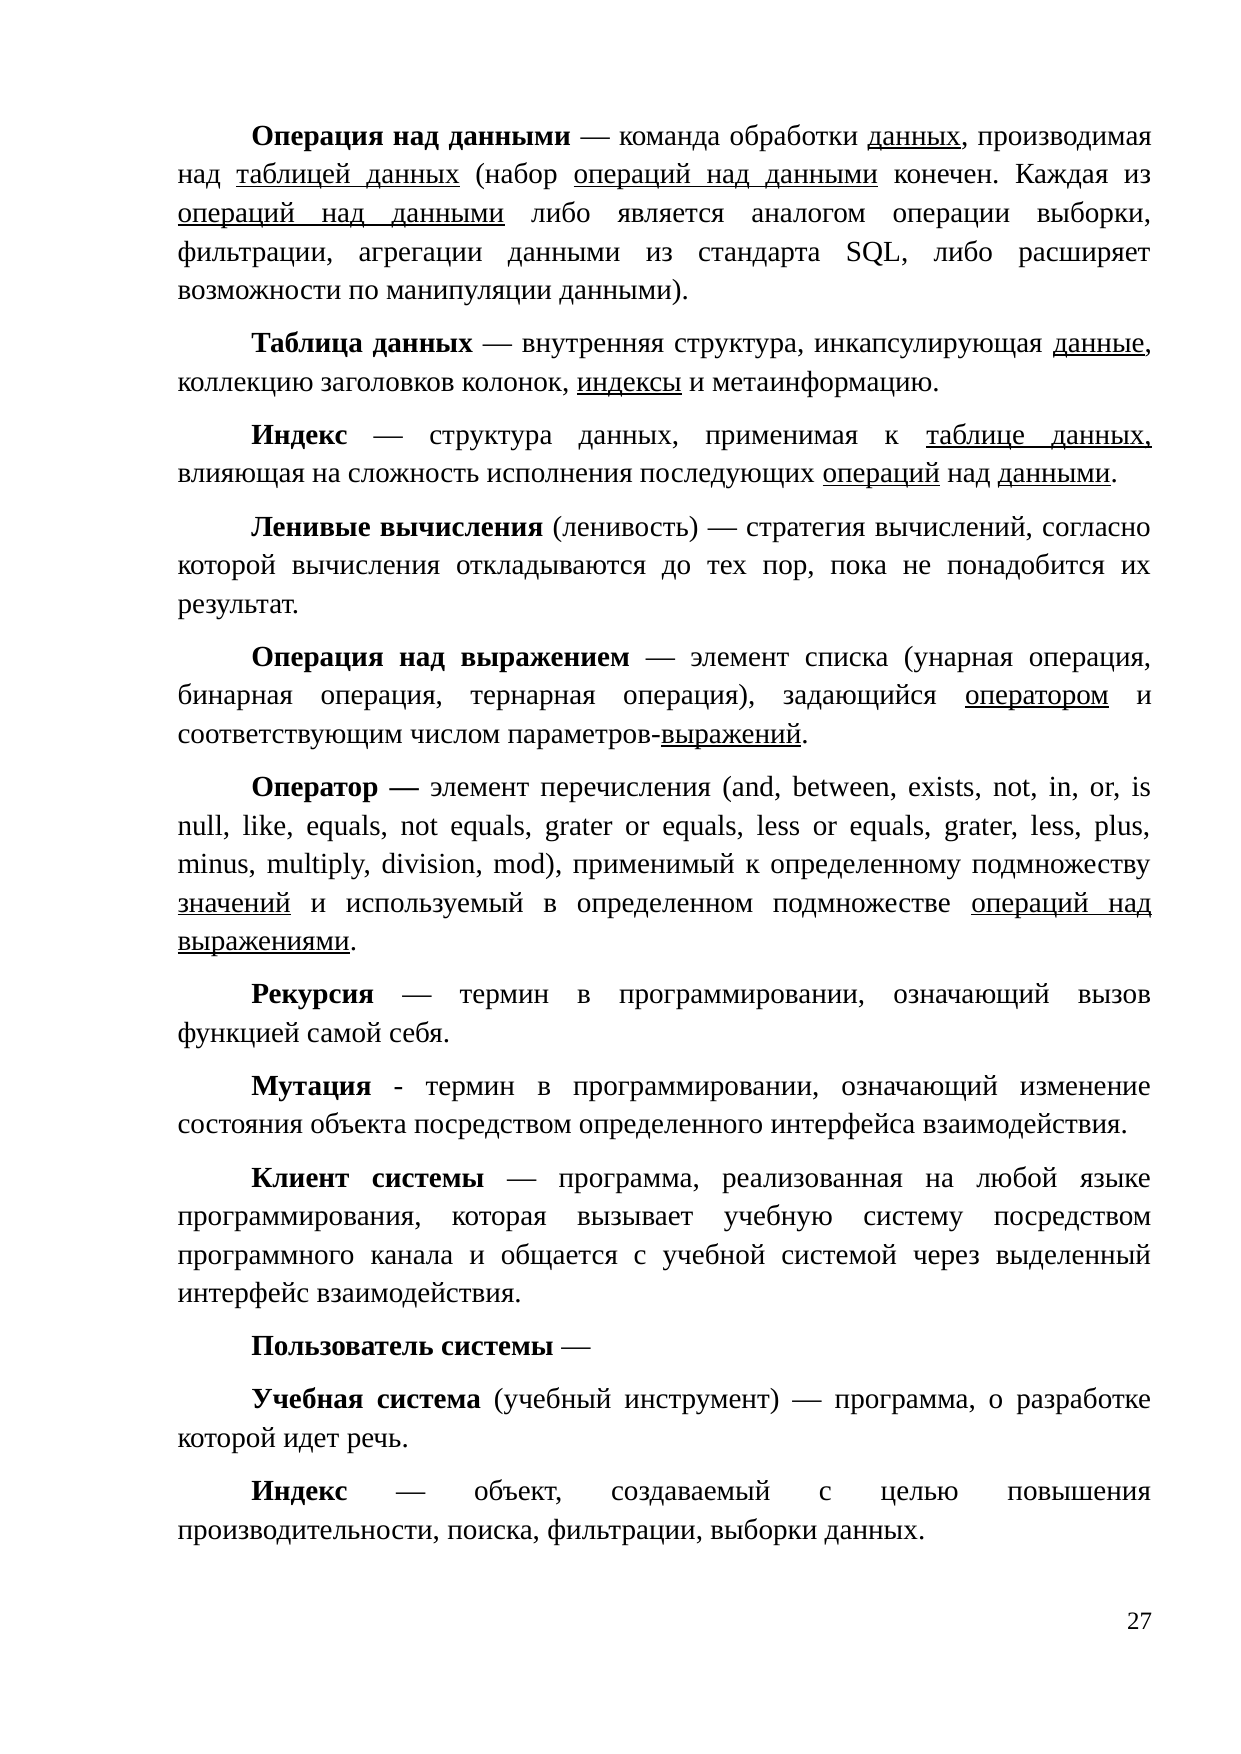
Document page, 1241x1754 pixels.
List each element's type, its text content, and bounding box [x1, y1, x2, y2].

text Индекс — структура данных, применимая к таблице данных, влияющая на сложность исполнения последующих операций над данными. [177, 417, 1152, 489]
text Клиент системы — программа, реализованная на любой языке программирования, которая вызывает учебную систему посредством программного канала и общается с учебной системой через выделенный интерфейс взаимодействия. [177, 1160, 1152, 1309]
text Мутация - термин в программировании, означающий изменение состояния объекта посредством определенного интерфейса взаимодействия. [177, 1068, 1152, 1140]
text Операция над выражением — элемент списка (унарная операция, бинарная операция, тернарная операция), задающийся оператором и соответствующим числом параметров-выражений. [177, 639, 1152, 749]
text Ленивые вычисления (ленивость) — стратегия вычислений, согласно которой вычисления откладываются до тех пор, пока не понадобится их результат. [177, 509, 1152, 619]
text Рекурсия — термин в программировании, означающий вызов функцией самой себя. [177, 976, 1152, 1048]
text Учебная система (учебный инструмент) — программа, о разработке которой идет речь. [177, 1382, 1152, 1454]
text Таблица данных — внутренняя структура, инкапсулирующая данные, коллекцию заголовков колонок, индексы и метаинформацию. [177, 325, 1152, 397]
text Пользователь системы — [177, 1328, 1152, 1362]
text Операция над данными — команда обработки данных, производимая над таблицей данных (набор операций над данными конечен. Каждая из операций над данными либо является аналогом операции выборки, фильтрации, агрегации данными из стандарта SQL, либо расширяет возможности по манипуляции данными). [177, 118, 1152, 306]
text Индекс — объект, создаваемый с целью повышения производительности, поиска, фильтрации, выборки данных. [177, 1473, 1152, 1545]
text Оператор — элемент перечисления (and, between, exists, not, in, or, is null, like, equals, not equals, grater or equals, less or equals, grater, less, plus, minus, multiply, division, mod), применимый к определенному подмножеству значений и используемый в определенном подмножестве операций над выражениями. [177, 769, 1152, 957]
